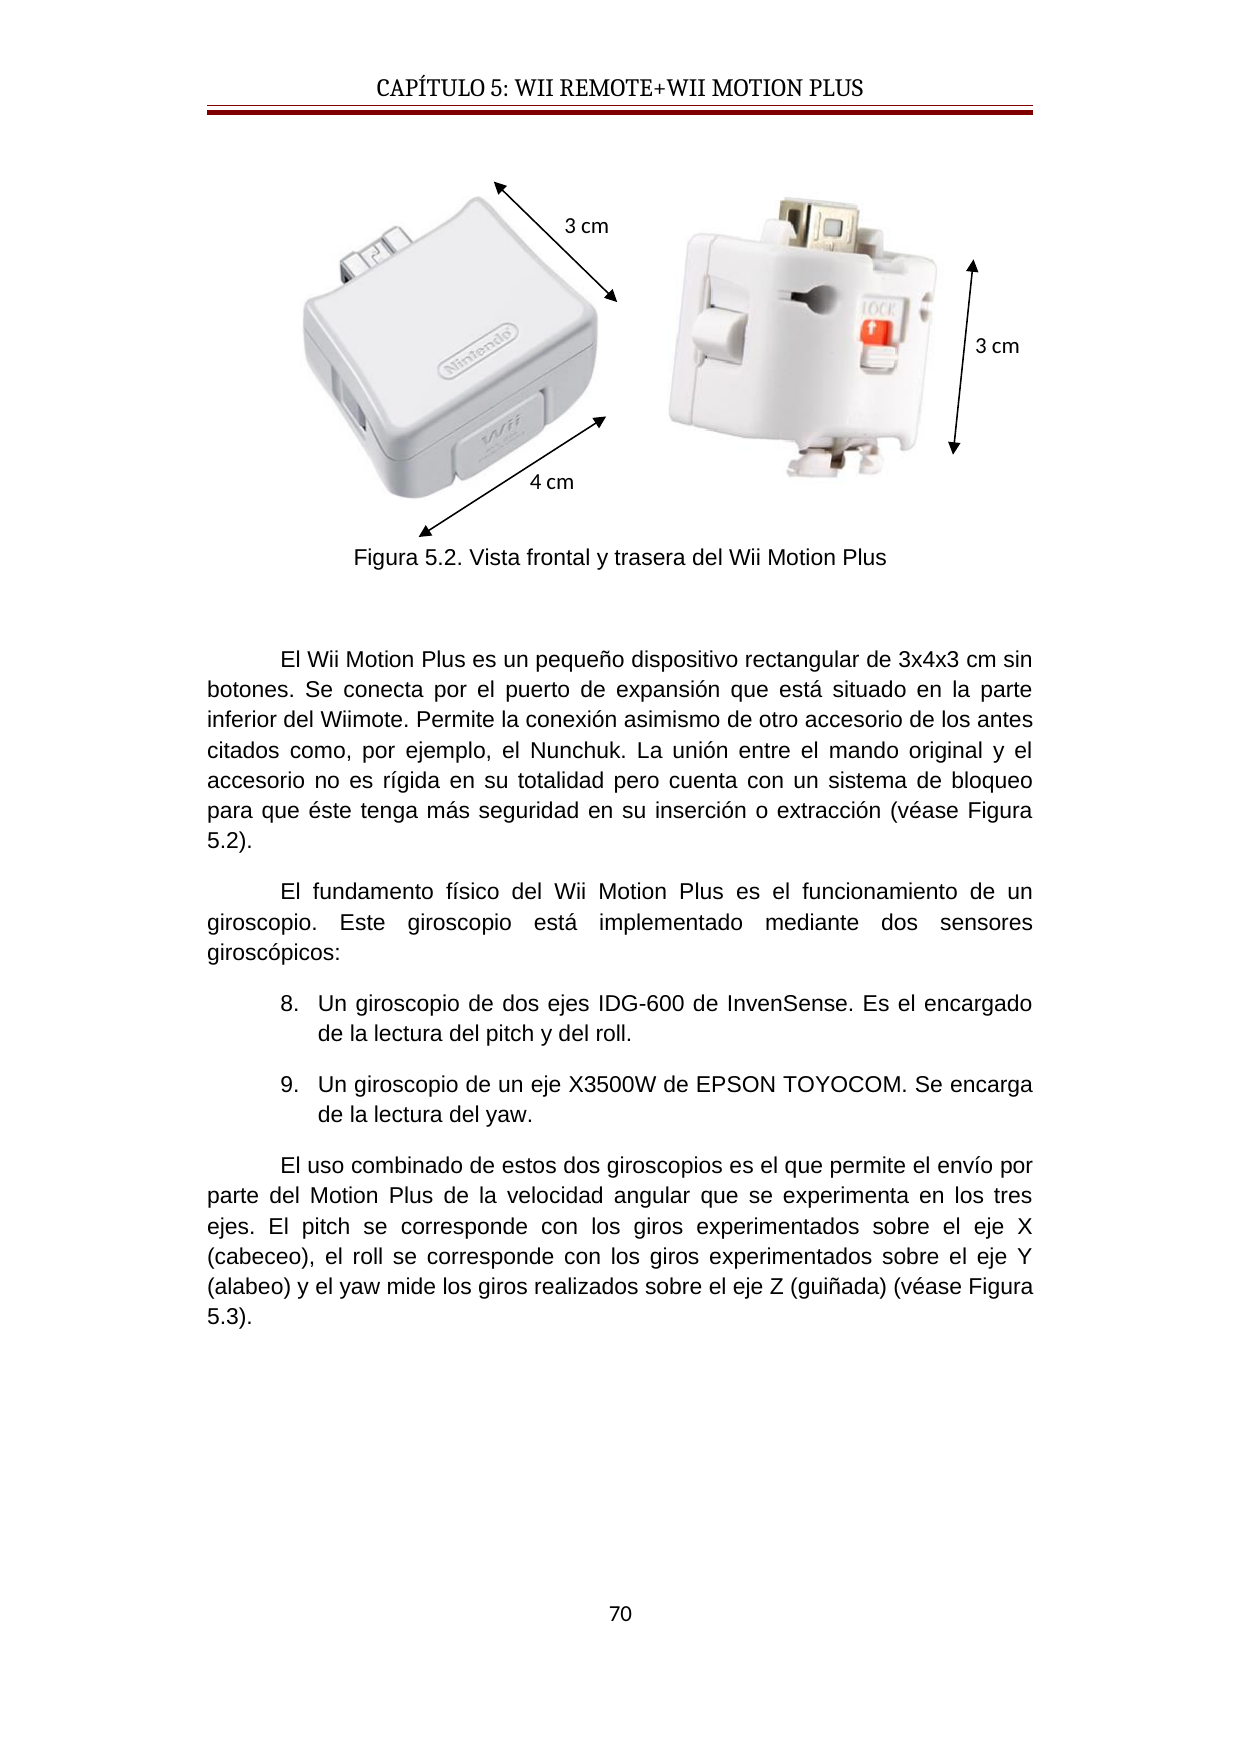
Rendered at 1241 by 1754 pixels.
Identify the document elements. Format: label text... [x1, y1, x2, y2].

list Un giroscopio de dos ejes IDG-600 de InvenSense. Es el encargado de la lectura del pitch y del roll. [280, 990, 1033, 1046]
text Figura 5.2. Vista frontal y trasera del Wii Motion Plus [207, 544, 1033, 570]
text 3 cm [564, 211, 708, 239]
text 4 cm [529, 467, 681, 495]
text El Wii Motion Plus es un pequeño dispositivo rectangular de 3x4x3 cm sin botones. Se conecta por el puerto de expansión que está situado en la parte inferior del Wiimote. Permite la conexión asimismo de otro accesorio de los antes citados como, por ejemplo, el Nunchuk. La unión entre el mando original y el accesorio no es rígida en su totalidad pero cuenta con un sistema de bloqueo para que éste tenga más seguridad en su inserción o extracción (véase Figura 5.2). [207, 646, 1033, 853]
text El fundamento físico del Wii Motion Plus es el funcionamiento de un giroscopio. Este giroscopio está implementado mediante dos sensores giroscópicos: [207, 878, 1033, 965]
list Un giroscopio de un eje X3500W de EPSON TOYOCOM. Se encarga de la lectura del yaw. [280, 1071, 1033, 1127]
text El uso combinado de estos dos giroscopios es el que permite el envío por parte del Motion Plus de la velocidad angular que se experimenta en los tres ejes. El pitch se corresponde con los giros experimentados sobre el eje X (cabeceo), el roll se corresponde con los giros experimentados sobre el eje Y (alabeo) y el yaw mide los giros realizados sobre el eje Z (guiñada) (véase Figura 5.3). [207, 1152, 1033, 1329]
text 3 cm [975, 332, 1079, 359]
picture [293, 186, 947, 511]
